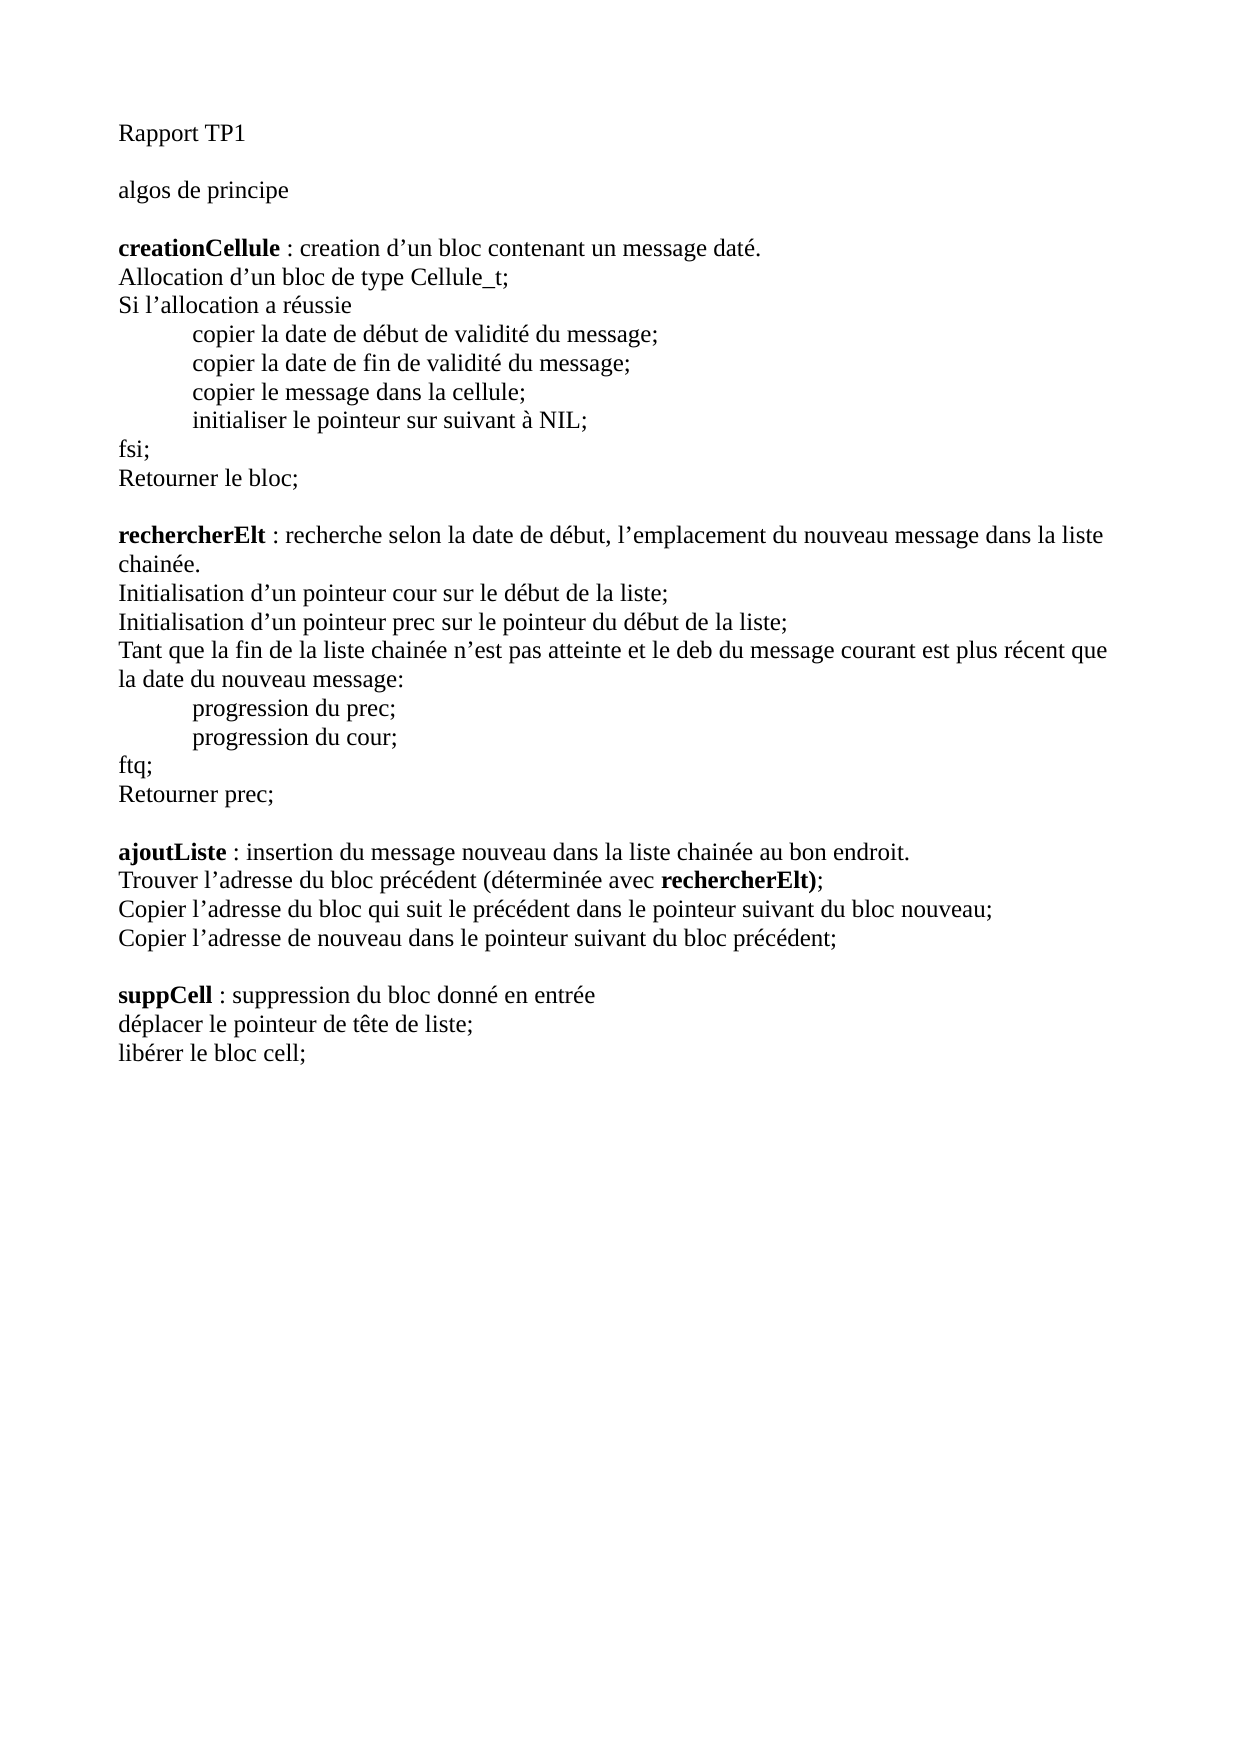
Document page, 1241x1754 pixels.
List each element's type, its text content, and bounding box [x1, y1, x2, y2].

text copier le message dans la cellule; [118, 377, 1122, 406]
text Trouver l’adresse du bloc précédent (déterminée avec rechercherElt); [118, 866, 1122, 894]
text Si l’allocation a réussie [118, 291, 1122, 319]
text copier la date de fin de validité du message; [118, 348, 1122, 377]
text Initialisation d’un pointeur prec sur le pointeur du début de la liste; [118, 607, 1122, 636]
text fsi; [118, 434, 1122, 463]
text ftq; [118, 751, 1122, 779]
text Retourner le bloc; [118, 463, 1122, 492]
text Copier l’adresse de nouveau dans le pointeur suivant du bloc précédent; [118, 923, 1122, 952]
text initialiser le pointeur sur suivant à NIL; [118, 406, 1122, 434]
text copier la date de début de validité du message; [118, 319, 1122, 348]
text creationCellule : creation d’un bloc contenant un message daté. [118, 233, 1122, 262]
text ajoutListe : insertion du message nouveau dans la liste chainée au bon endroit. [118, 837, 1122, 866]
text progression du cour; [118, 722, 1122, 751]
text Tant que la fin de la liste chainée n’est pas atteinte et le deb du message courant est plus récent que la date du nouveau message: [118, 636, 1122, 693]
text algos de principe [118, 176, 1122, 204]
text progression du prec; [118, 693, 1122, 722]
text Initialisation d’un pointeur cour sur le début de la liste; [118, 578, 1122, 607]
text Retourner prec; [118, 779, 1122, 808]
text libérer le bloc cell; [118, 1038, 1122, 1067]
text Rapport TP1 [118, 118, 1122, 147]
text déplacer le pointeur de tête de liste; [118, 1009, 1122, 1038]
text Allocation d’un bloc de type Cellule_t; [118, 262, 1122, 291]
text rechercherElt : recherche selon la date de début, l’emplacement du nouveau message dans la liste chainée. [118, 521, 1122, 578]
text Copier l’adresse du bloc qui suit le précédent dans le pointeur suivant du bloc nouveau; [118, 894, 1122, 923]
text suppCell : suppression du bloc donné en entrée [118, 981, 1122, 1009]
